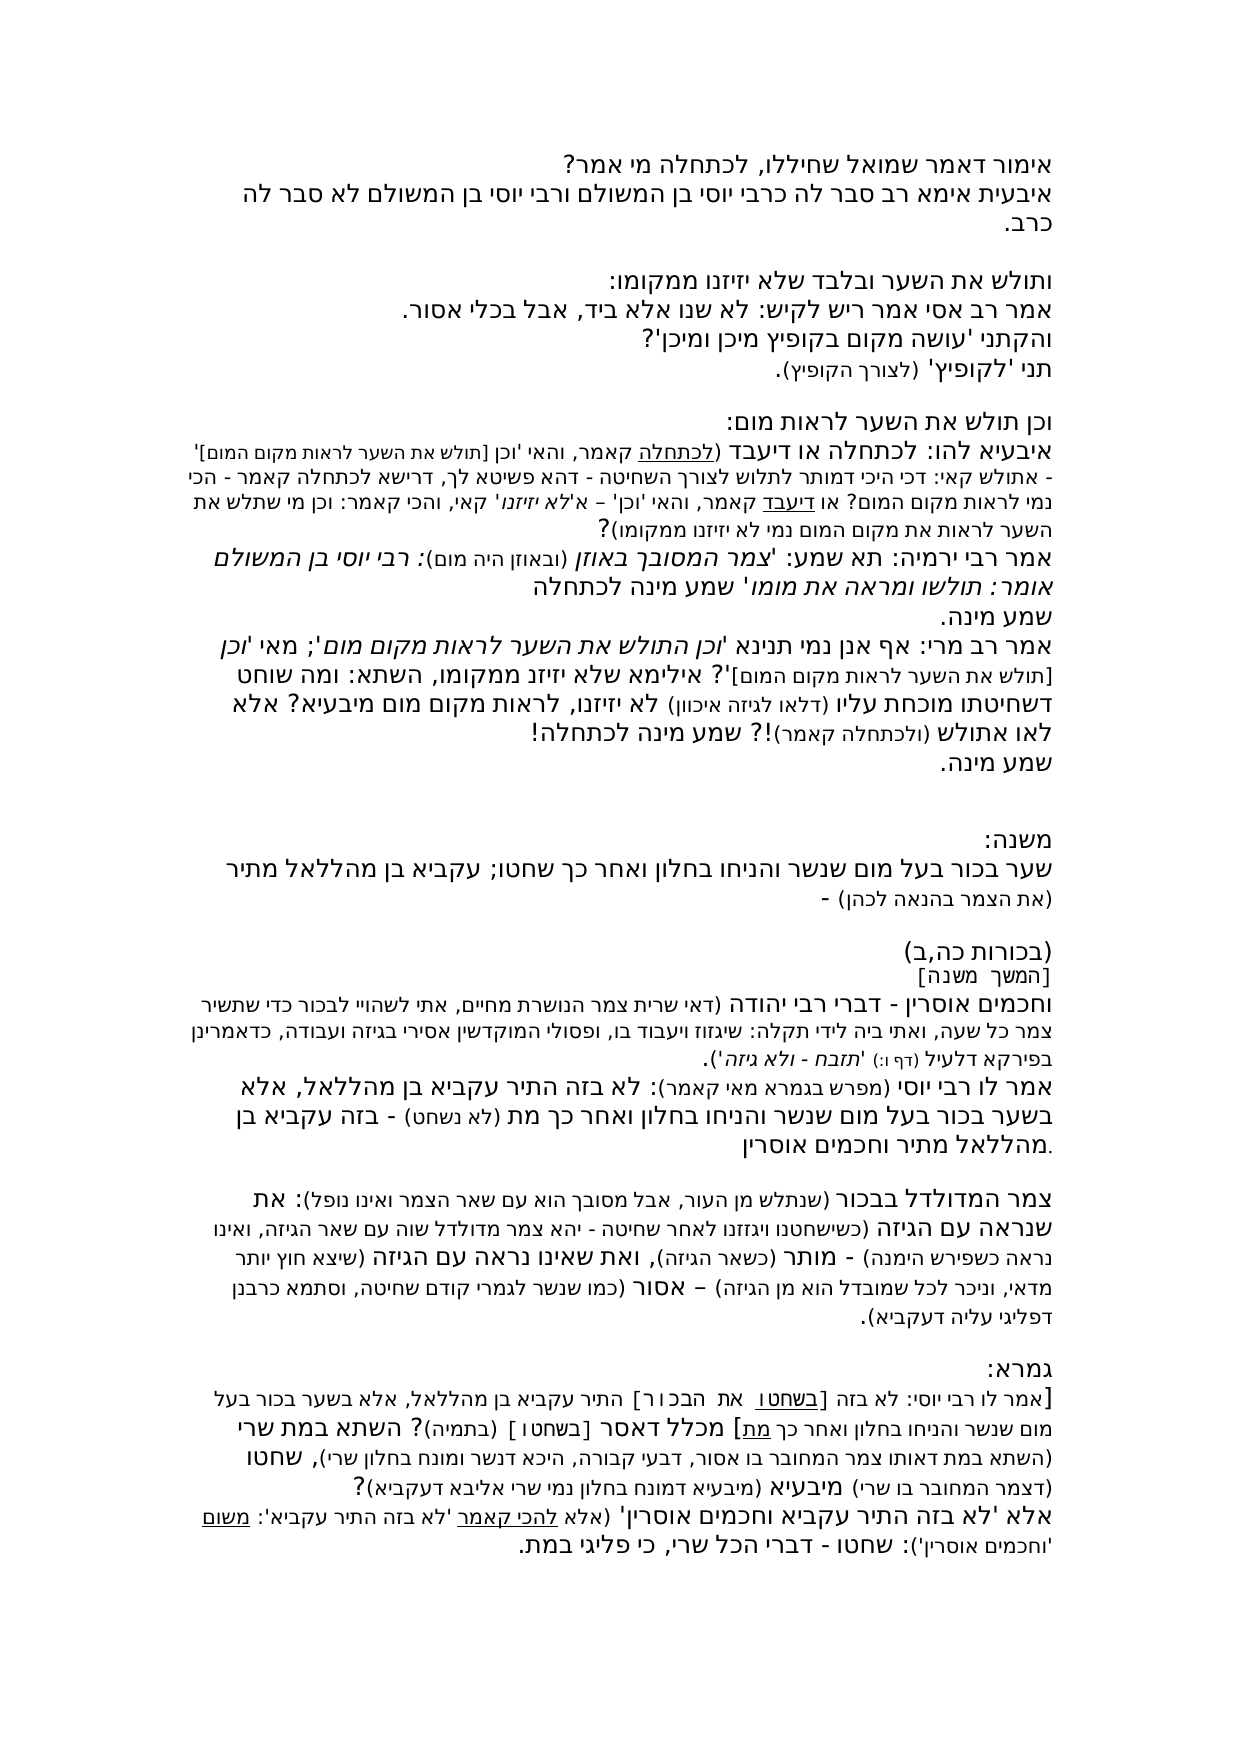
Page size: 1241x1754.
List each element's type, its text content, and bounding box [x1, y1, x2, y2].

text שמע מינה. [187, 602, 1053, 631]
text וכן תולש את השער לראות מום: [187, 407, 1053, 436]
text [אמר לו רבי יוסי: לא בזה [בשחטו את הבכור] התיר עקביא בן מהללאל, אלא בשער בכור בעל מום שנשר והניחו בחלון ואחר כך מת] מכלל דאסר [בשחטו] (בתמיה)? השתא במת שרי (השתא במת דאותו צמר המחובר בו אסור, דבעי קבורה, היכא דנשר ומונח בחלון שרי), שחטו (דצמר המחובר בו שרי) מיבעיא (מיבעיא דמונח בחלון נמי שרי אליבא דעקביא)? [187, 1383, 1053, 1501]
text וחכמים אוסרין - דברי רבי יהודה (דאי שרית צמר הנושרת מחיים, אתי לשהויי לבכור כדי שתשיר צמר כל שעה, ואתי ביה לידי תקלה: שיגזוז ויעבוד בו, ופסולי המוקדשין אסירי בגיזה ועבודה, כדאמרינן בפירקא דלעיל (דף ו:) 'תזבח - ולא גיזה'). [187, 989, 1053, 1072]
text משנה: [187, 825, 1053, 854]
text ותולש את השער ובלבד שלא יזיזנו ממקומו: [187, 266, 1053, 295]
text גמרא: [187, 1354, 1053, 1383]
text אמר רבי ירמיה: תא שמע: 'צמר המסובך באוזן (ובאוזן היה מום): רבי יוסי בן המשולם אומר: תולשו ומראה את מומו' שמע מינה לכתחלה [187, 543, 1053, 602]
text צמר המדולדל בבכור (שנתלש מן העור, אבל מסובך הוא עם שאר הצמר ואינו נופל): את שנראה עם הגיזה (כשישחטנו ויגזזנו לאחר שחיטה - יהא צמר מדולדל שוה עם שאר הגיזה, ואינו נראה כשפירש הימנה) - מותר (כשאר הגיזה), ואת שאינו נראה עם הגיזה (שיצא חוץ יותר מדאי, וניכר לכל שמובדל הוא מן הגיזה) – אסור (כמו שנשר לגמרי קודם שחיטה, וסתמא כרבנן דפליגי עליה דעקביא). [187, 1184, 1053, 1330]
text אמר רב מרי: אף אנן נמי תנינא 'וכן התולש את השער לראות מקום מום'; מאי 'וכן [תולש את השער לראות מקום המום]'? אילימא שלא יזיזנ ממקומו, השתא: ומה שוחט דשחיטתו מוכחת עליו (דלאו לגיזה איכוון) לא יזיזנו, לראות מקום מום מיבעיא? אלא לאו אתולש (ולכתחלה קאמר)!? שמע מינה לכתחלה! [187, 631, 1053, 748]
text שמע מינה. [187, 748, 1053, 777]
text והקתני 'עושה מקום בקופיץ מיכן ומיכן'? [187, 324, 1053, 354]
text איבעיא להו: לכתחלה או דיעבד (לכתחלה קאמר, והאי 'וכן [תולש את השער לראות מקום המום]' - אתולש קאי: דכי היכי דמותר לתלוש לצורך השחיטה - דהא פשיטא לך, דרישא לכתחלה קאמר - הכי נמי לראות מקום המום? או דיעבד קאמר, והאי 'וכן' – א'לא יזיזנו' קאי, והכי קאמר: וכן מי שתלש את השער לראות את מקום המום נמי לא יזיזנו ממקומו)? [187, 436, 1053, 543]
text אמר רב אסי אמר ריש לקיש: לא שנו אלא ביד, אבל בכלי אסור. [187, 295, 1053, 324]
text אמר לו רבי יוסי (מפרש בגמרא מאי קאמר): לא בזה התיר עקביא בן מהללאל, אלא בשער בכור בעל מום שנשר והניחו בחלון ואחר כך מת (לא נשחט) - בזה עקביא בן מהללאל מתיר וחכמים אוסרין. [187, 1072, 1053, 1160]
text שער בכור בעל מום שנשר והניחו בחלון ואחר כך שחטו; עקביא בן מהללאל מתיר (את הצמר בהנאה לכהן) - [187, 854, 1053, 913]
text אימור דאמר שמואל שחיללו, לכתחלה מי אמר? [187, 150, 1053, 179]
text אלא 'לא בזה התיר עקביא וחכמים אוסרין' (אלא להכי קאמר 'לא בזה התיר עקביא': משום 'וחכמים אוסרין'): שחטו - דברי הכל שרי, כי פליגי במת. [187, 1501, 1053, 1559]
text [המשך משנה] [187, 966, 1053, 989]
text תני 'לקופיץ' (לצורך הקופיץ). [187, 354, 1053, 383]
text איבעית אימא רב סבר לה כרבי יוסי בן המשולם ורבי יוסי בן המשולם לא סבר לה כרב. [187, 179, 1053, 237]
text (בכורות כה,ב) [187, 937, 1053, 966]
